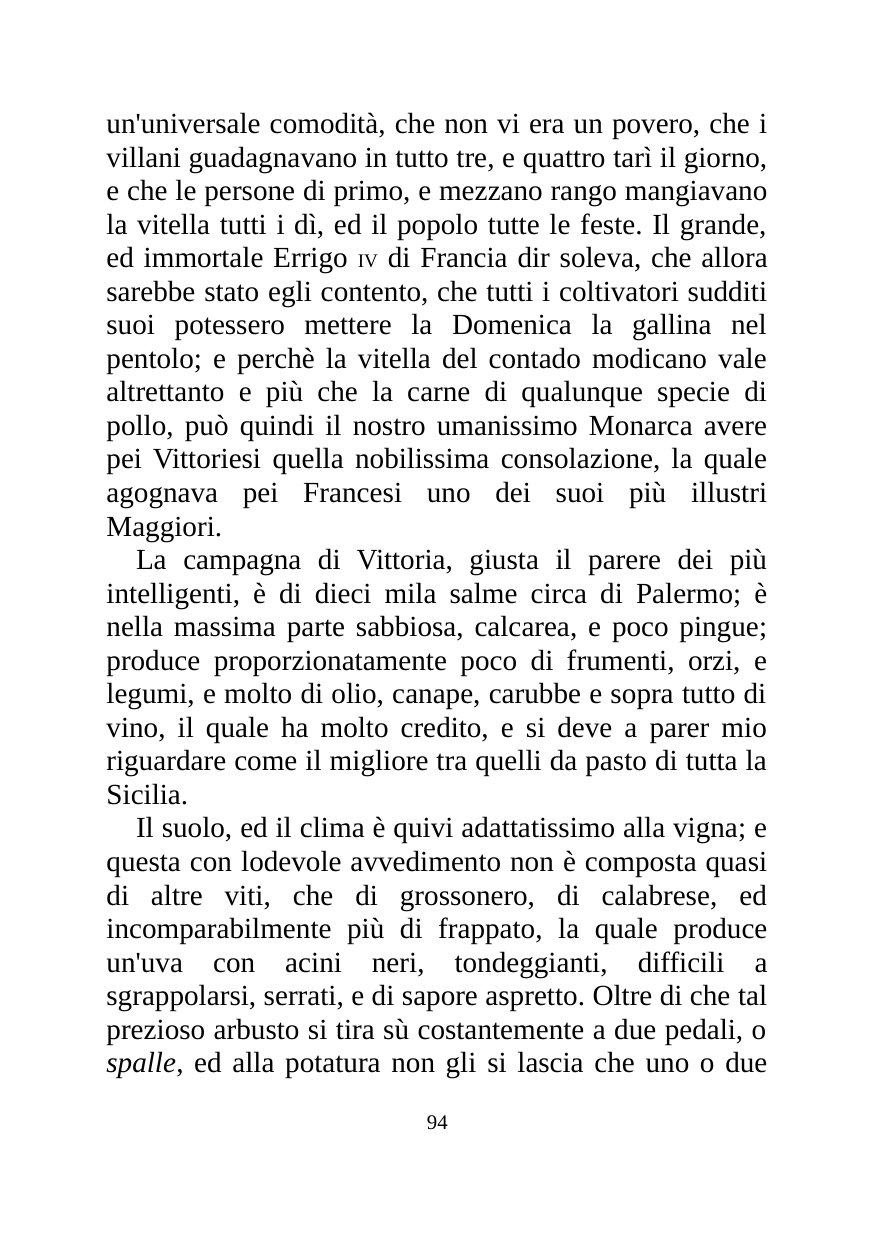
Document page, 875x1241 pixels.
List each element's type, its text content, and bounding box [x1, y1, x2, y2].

text un'universale comodità, che non vi era un povero, che i villani guadagnavano in tutto tre, e quattro tarì il giorno, e che le persone di primo, e mezzano rango mangiavano la vitella tutti i dì, ed il popolo tutte le feste. Il grande, ed immortale Errigo iv di Francia dir soleva, che allora sarebbe stato egli contento, che tutti i coltivatori sudditi suoi potessero mettere la Domenica la gallina nel pentolo; e perchè la vitella del contado modicano vale altrettanto e più che la carne di qualunque specie di pollo, può quindi il nostro umanissimo Monarca avere pei Vittoriesi quella nobilissima consolazione, la quale agognava pei Francesi uno dei suoi più illustri Maggiori. [106, 106, 768, 542]
text Il suolo, ed il clima è quivi adattatissimo alla vigna; e questa con lodevole avvedimento non è composta quasi di altre viti, che di grossonero, di calabrese, ed incomparabilmente più di frappato, la quale produce un'uva con acini neri, tondeggianti, difficili a sgrappolarsi, serrati, e di sapore aspretto. Oltre di che tal prezioso arbusto si tira sù costantemente a due pedali, o spalle, ed alla potatura non gli si lascia che uno o due [106, 811, 768, 1079]
text La campagna di Vittoria, giusta il parere dei più intelligenti, è di dieci mila salme circa di Palermo; è nella massima parte sabbiosa, calcarea, e poco pingue; produce proporzionatamente poco di frumenti, orzi, e legumi, e molto di olio, canape, carubbe e sopra tutto di vino, il quale ha molto credito, e si deve a parer mio riguardare come il migliore tra quelli da pasto di tutta la Sicilia. [106, 542, 768, 811]
